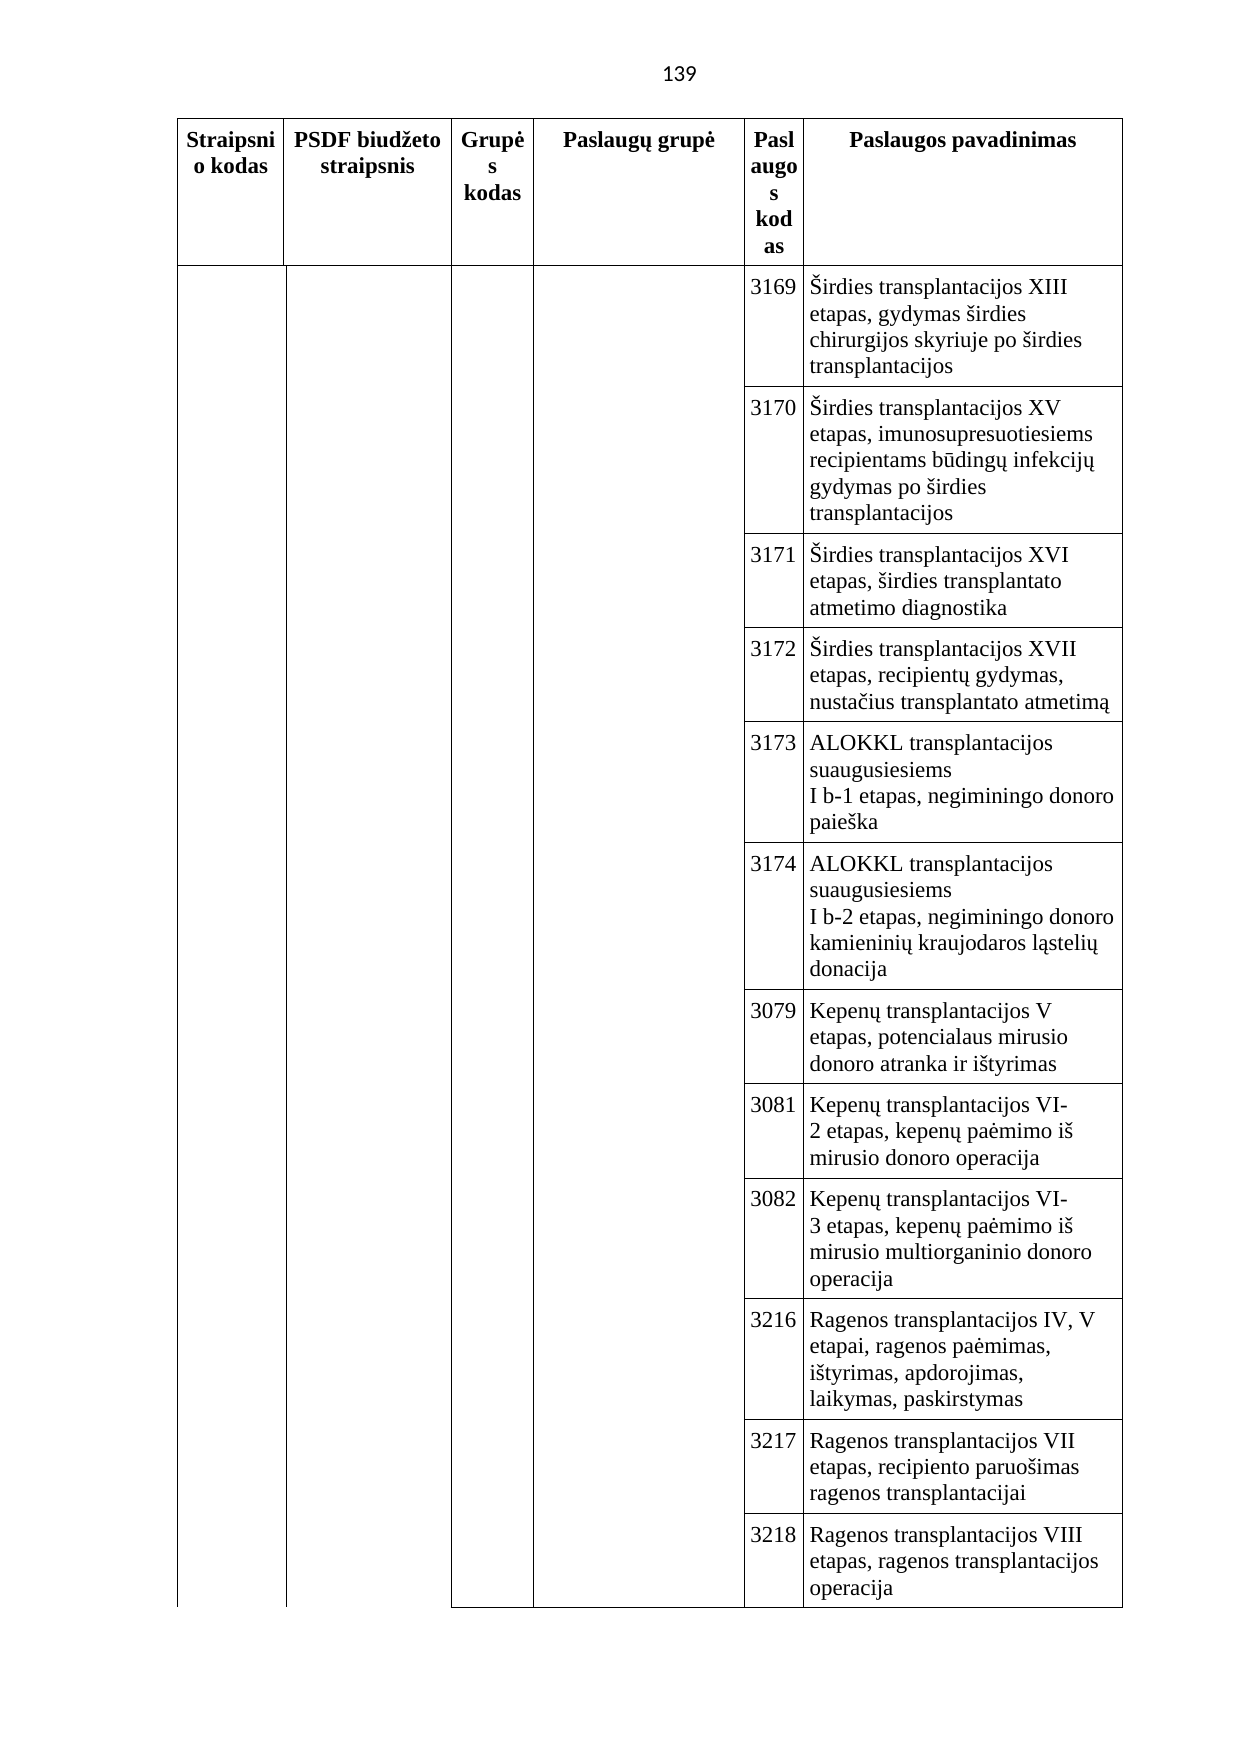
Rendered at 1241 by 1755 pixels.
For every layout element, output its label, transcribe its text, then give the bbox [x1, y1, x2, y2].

table_cell [178, 1178, 286, 1298]
table_header Straipsnio kodas [178, 119, 283, 265]
table_cell Ragenos transplantacijos VIII etapas, ragenos transplantacijos operacija [804, 1514, 1122, 1607]
table_cell [452, 1083, 533, 1177]
table_cell Kepenų transplantacijos V etapas, potencialaus mirusio donoro atranka ir ištyrimas [804, 990, 1122, 1083]
table_cell [534, 989, 744, 1083]
table_cell [534, 721, 744, 842]
table_cell [178, 386, 286, 533]
table_cell Širdies transplantacijos XV etapas, imunosupresuotiesiems recipientams būdingų infekcijų gydymas po širdies transplantacijos [804, 387, 1122, 533]
table_cell [287, 1298, 451, 1419]
table_cell [287, 1419, 451, 1513]
table_header Grupės kodas [452, 119, 533, 265]
table_cell [534, 266, 744, 386]
table_cell 3172 [745, 628, 803, 721]
table_cell [178, 1513, 286, 1607]
table_cell [178, 721, 286, 842]
table_cell [178, 842, 286, 989]
table_cell [287, 627, 451, 721]
table_cell [287, 842, 451, 989]
table_cell [534, 1178, 744, 1607]
table_cell Ragenos transplantacijos IV, V etapai, ragenos paėmimas, ištyrimas, apdorojimas, laikymas, paskirstymas [804, 1299, 1122, 1419]
table_cell 3079 [745, 990, 803, 1083]
table_cell [452, 533, 533, 627]
table_cell 3217 [745, 1420, 803, 1513]
table_cell 3082 [745, 1179, 803, 1298]
table_cell [452, 266, 533, 386]
table_header PSDF biudžeto straipsnis [284, 119, 451, 265]
table_header Paslaugos pavadinimas [804, 119, 1122, 265]
table_cell [178, 266, 286, 386]
table_cell 3216 [745, 1299, 803, 1419]
table_cell [287, 989, 451, 1083]
table_cell [287, 386, 451, 533]
table_cell ALOKKL transplantacijos suaugusiesiems I b-1 etapas, negiminingo donoro paieška [804, 722, 1122, 842]
table_cell [452, 1178, 533, 1607]
table_cell Ragenos transplantacijos VII etapas, recipiento paruošimas ragenos transplantacijai [804, 1420, 1122, 1513]
table_cell 3169 [745, 266, 803, 386]
table_cell [452, 989, 533, 1083]
table_cell [452, 386, 533, 533]
table_cell [178, 533, 286, 627]
table_cell [178, 989, 286, 1083]
table_cell [178, 1083, 286, 1177]
table_cell [287, 533, 451, 627]
table_header Paslaugų grupė [534, 119, 744, 265]
table_cell 3174 [745, 843, 803, 989]
table_cell [534, 627, 744, 721]
table_cell [178, 627, 286, 721]
table_cell [534, 842, 744, 989]
table_cell [534, 386, 744, 533]
table_cell 3170 [745, 387, 803, 533]
table_cell 3081 [745, 1084, 803, 1177]
table_cell Kepenų transplantacijos VI-2 etapas, kepenų paėmimo iš mirusio donoro operacija [804, 1084, 1122, 1177]
table_cell [178, 1419, 286, 1513]
table_cell 3173 [745, 722, 803, 842]
table_cell ALOKKL transplantacijos suaugusiesiems I b-2 etapas, negiminingo donoro kamieninių kraujodaros ląstelių donacija [804, 843, 1122, 989]
table_cell [287, 1513, 451, 1607]
table_cell [452, 842, 533, 989]
table_cell [534, 533, 744, 627]
table_cell Širdies transplantacijos XIII etapas, gydymas širdies chirurgijos skyriuje po širdies transplantacijos [804, 266, 1122, 386]
table_cell Širdies transplantacijos XVII etapas, recipientų gydymas, nustačius transplantato atmetimą [804, 628, 1122, 721]
table_cell [287, 1083, 451, 1177]
table_cell [452, 721, 533, 842]
table_cell [534, 1083, 744, 1177]
table_header Paslaugos kodas [745, 119, 803, 265]
table_cell [178, 1298, 286, 1419]
table_cell [452, 627, 533, 721]
table_cell [287, 266, 451, 386]
table_cell Kepenų transplantacijos VI-3 etapas, kepenų paėmimo iš mirusio multiorganinio donoro operacija [804, 1179, 1122, 1298]
table_cell Širdies transplantacijos XVI etapas, širdies transplantato atmetimo diagnostika [804, 534, 1122, 627]
table_cell [287, 721, 451, 842]
table_cell 3171 [745, 534, 803, 627]
table_cell 3218 [745, 1514, 803, 1607]
table_cell [287, 1178, 451, 1298]
